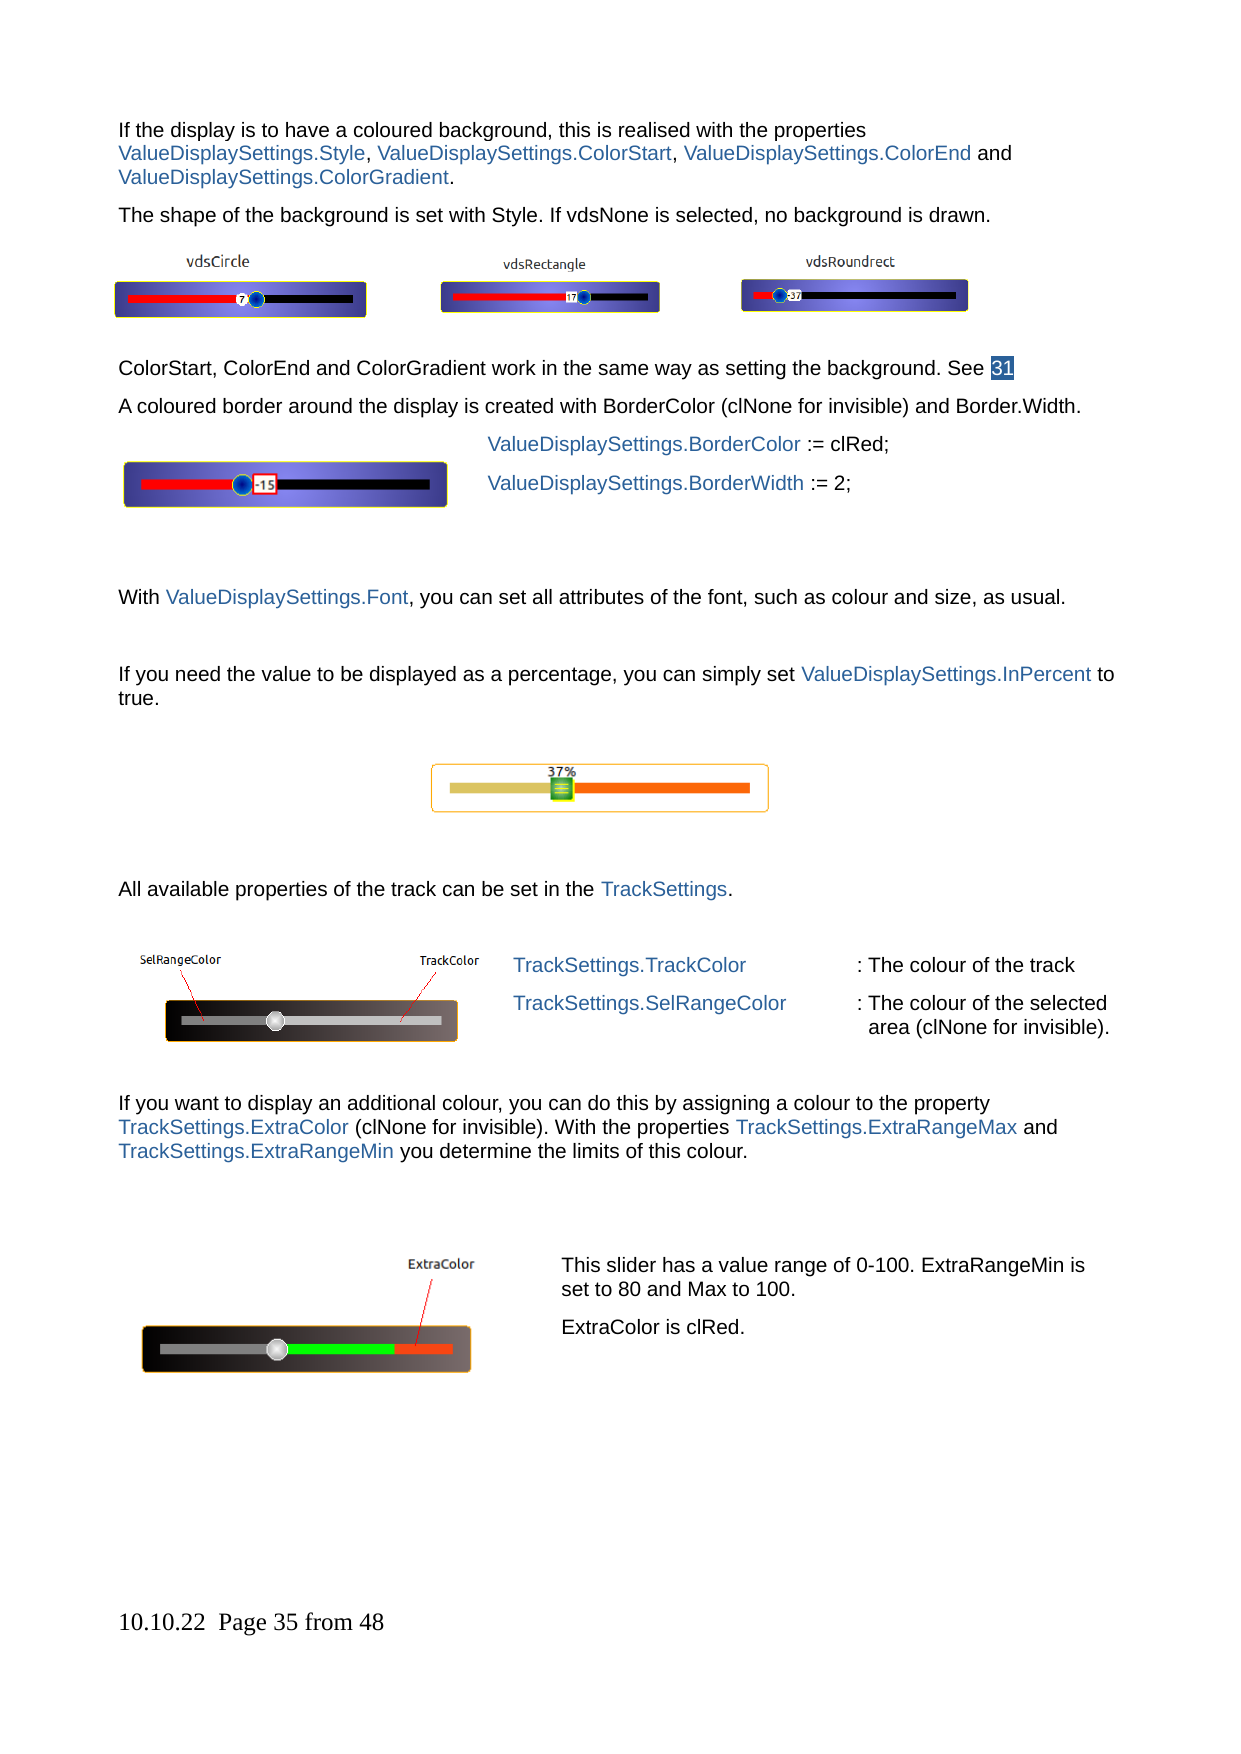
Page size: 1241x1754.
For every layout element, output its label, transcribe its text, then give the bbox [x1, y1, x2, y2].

text If you need the value to be displayed as a percentage, you can simply set ValueDisplaySettings.InPercent to true. [118, 662, 1122, 710]
text If the display is to have a coloured background, this is realised with the properties ValueDisplaySettings.Style, ValueDisplaySettings.ColorStart, ValueDisplaySettings.ColorEnd and ValueDisplaySettings.ColorGradient. [118, 118, 1122, 189]
picture [410, 750, 794, 824]
text A coloured border around the display is created with BorderColor (clNone for invisible) and Border.Width. [118, 395, 1122, 418]
text If you want to display an additional colour, you can do this by assigning a colour to the property TrackSettings.ExtraColor (clNone for invisible). With the properties TrackSettings.ExtraRangeMax and TrackSettings.ExtraRangeMin you determine the limits of this colour. [118, 1092, 1122, 1163]
text ValueDisplaySettings.BorderColor := clRed; [118, 433, 1122, 457]
picture [101, 251, 380, 326]
text With ValueDisplaySettings.Font, you can set all attributes of the font, such as colour and size, as usual. [118, 586, 1122, 609]
text All available properties of the track can be set in the TrackSettings. [118, 877, 1122, 901]
picture [430, 251, 672, 325]
picture [112, 1245, 502, 1379]
text This slider has a value range of 0-100. ExtraRangeMin is set to 80 and Max to 100. [502, 1254, 1122, 1301]
text TrackSettings.SelRangeColor : The colour of the selected area (clNone for invisible). [502, 992, 1122, 1039]
text The shape of the background is set with Style. If vdsNone is selected, no background is drawn. [118, 204, 1122, 227]
text ExtraColor is clRed. [502, 1316, 1122, 1339]
text ValueDisplaySettings.BorderWidth := 2; [461, 471, 1122, 495]
text TrackSettings.TrackColor : The colour of the track [502, 954, 1122, 977]
text ColorStart, ColorEnd and ColorGradient work in the same way as setting the background. See 31 [118, 357, 1122, 380]
picture [727, 248, 985, 325]
picture [111, 444, 461, 522]
picture [112, 933, 502, 1068]
